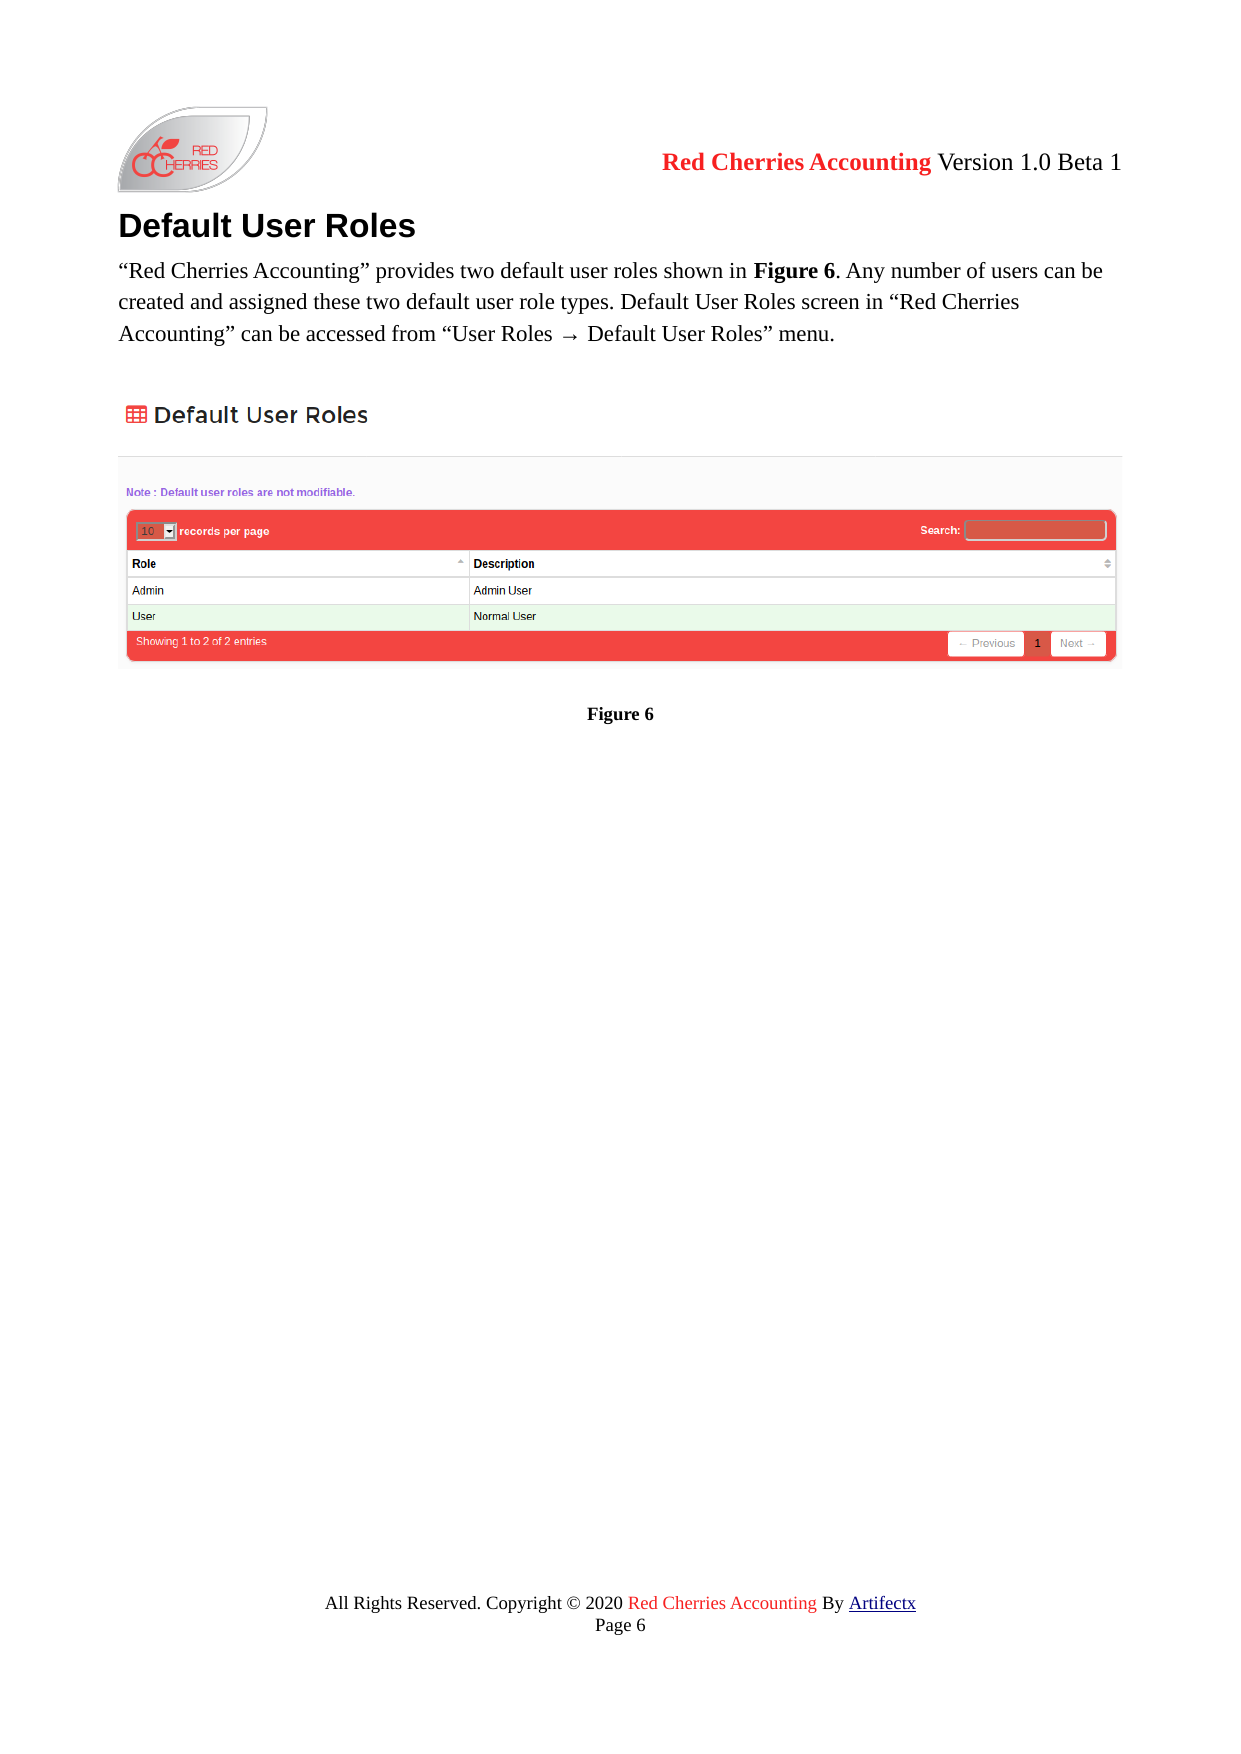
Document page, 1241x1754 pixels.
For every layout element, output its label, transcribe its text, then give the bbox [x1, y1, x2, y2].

picture [118, 397, 1123, 669]
picture [116, 105, 269, 194]
text “Red Cherries Accounting” provides two default user roles shown in Figure 6. Any number of users can be created and assigned these two default user role types. Default User Roles screen in “Red Cherries Accounting” can be accessed from “User Roles → Default User Roles” menu. [118, 257, 1122, 346]
subtitle Default User Roles [118, 206, 1122, 244]
text Figure 6 [118, 703, 1122, 725]
